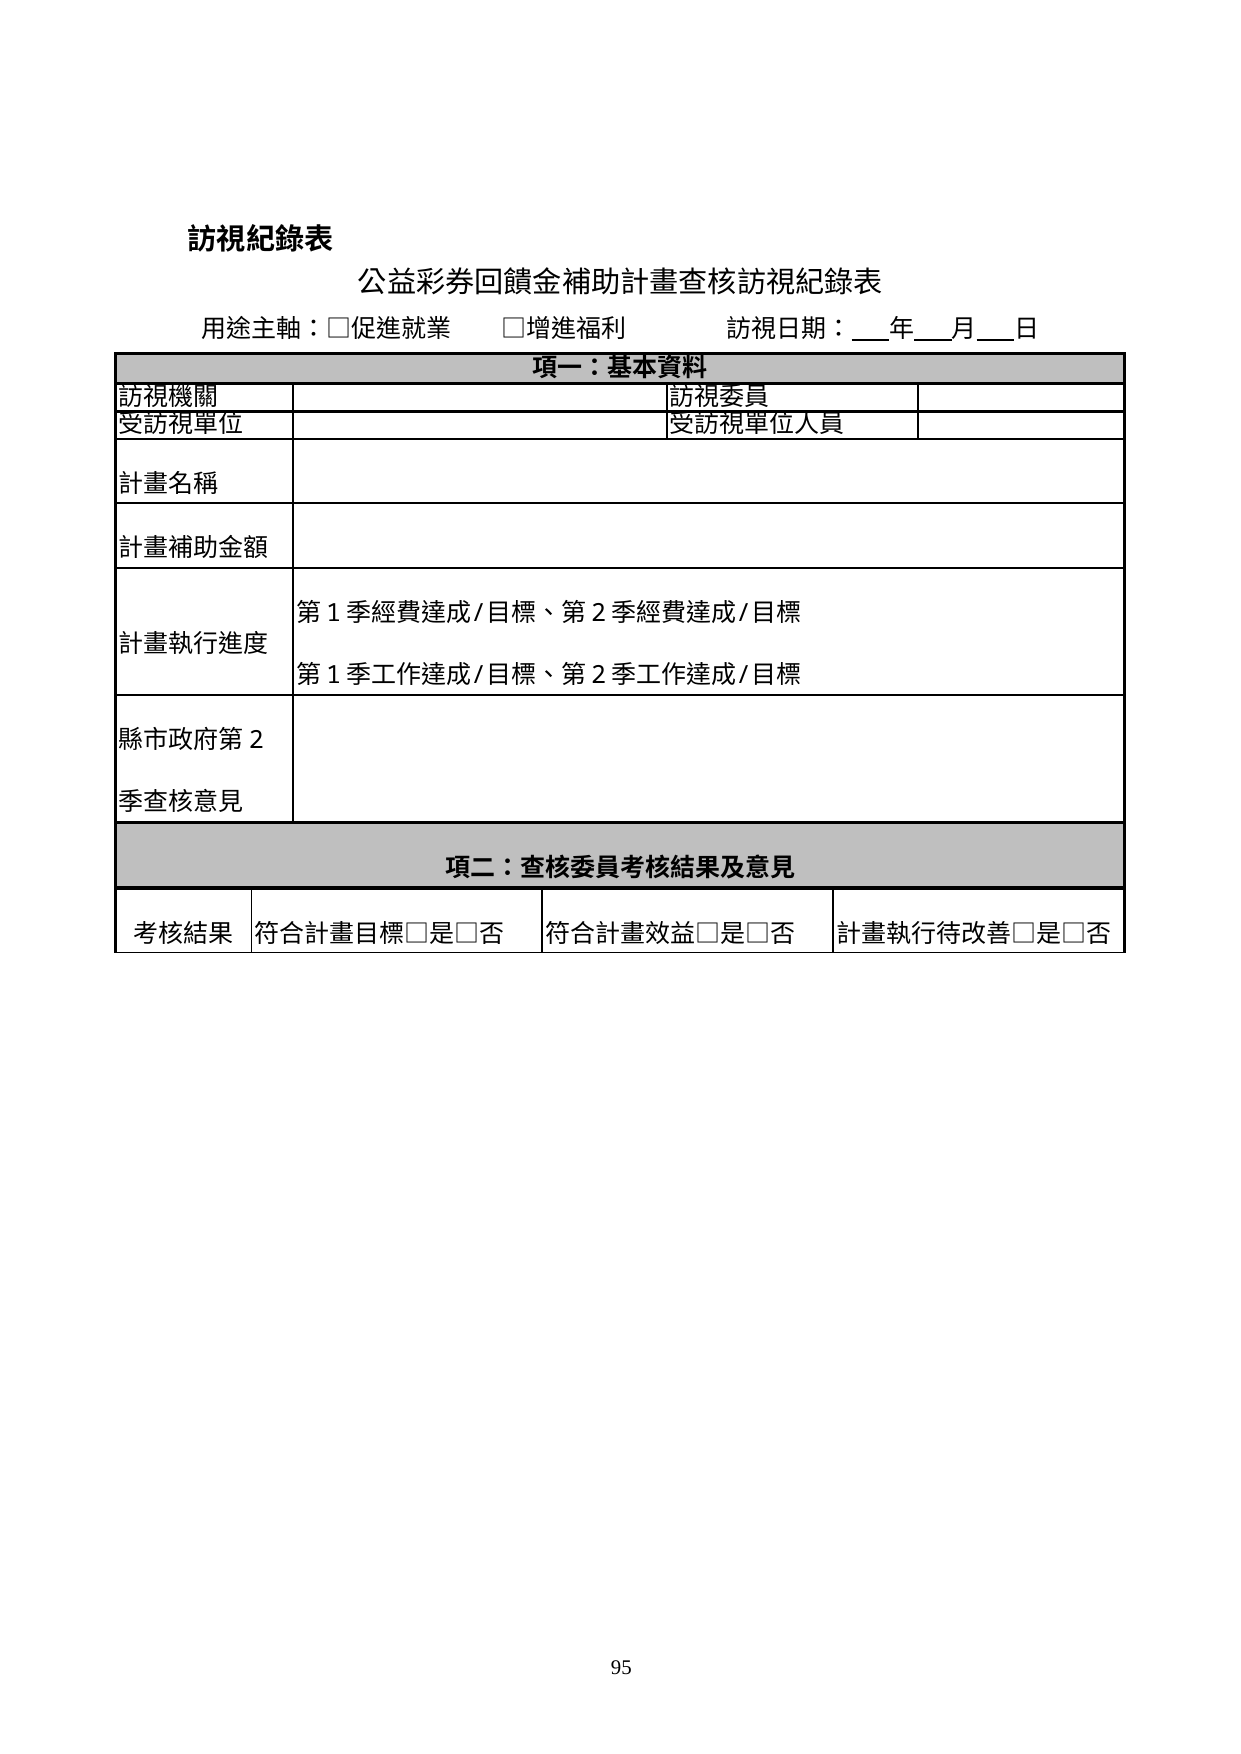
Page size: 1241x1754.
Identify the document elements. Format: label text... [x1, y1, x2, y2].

table_cell 縣市政府第2季查核意見 [117, 696, 292, 821]
table_cell [294, 696, 1123, 821]
table_cell 計畫名稱 [117, 440, 292, 502]
table_cell 訪視委員 [668, 385, 917, 410]
table_cell 受訪視單位人員 [668, 413, 917, 437]
table_cell 項二：查核委員考核結果及意見 [117, 824, 1123, 886]
table_cell 符合計畫效益□是□否 [543, 890, 832, 952]
table_header 項一：基本資料 [117, 355, 1123, 382]
text 訪視紀錄表 [187, 212, 1053, 258]
table_cell 計畫執行待改善□是□否 [834, 890, 1123, 952]
table_cell [294, 413, 666, 437]
table_cell [294, 385, 666, 410]
table_cell [919, 385, 1123, 410]
table_cell 計畫補助金額 [117, 504, 292, 567]
table_cell 第1季經費達成/目標、第2季經費達成/目標 第1季工作達成/目標、第2季工作達成/目標 [294, 569, 1123, 694]
table_cell 受訪視單位 [117, 413, 292, 437]
table_cell 計畫執行進度 [117, 569, 292, 694]
table_cell [919, 413, 1123, 437]
table_cell 符合計畫目標□是□否 [252, 890, 541, 952]
table_cell [294, 504, 1123, 567]
text 公益彩券回饋金補助計畫查核訪視紀錄表 [187, 268, 1053, 299]
table_cell [294, 440, 1123, 502]
table_cell 訪視機關 [117, 385, 292, 410]
text 用途主軸：□促進就業 □增進福利 訪視日期： 年 月 日 [187, 319, 1053, 342]
table_cell 考核結果 [117, 890, 251, 952]
